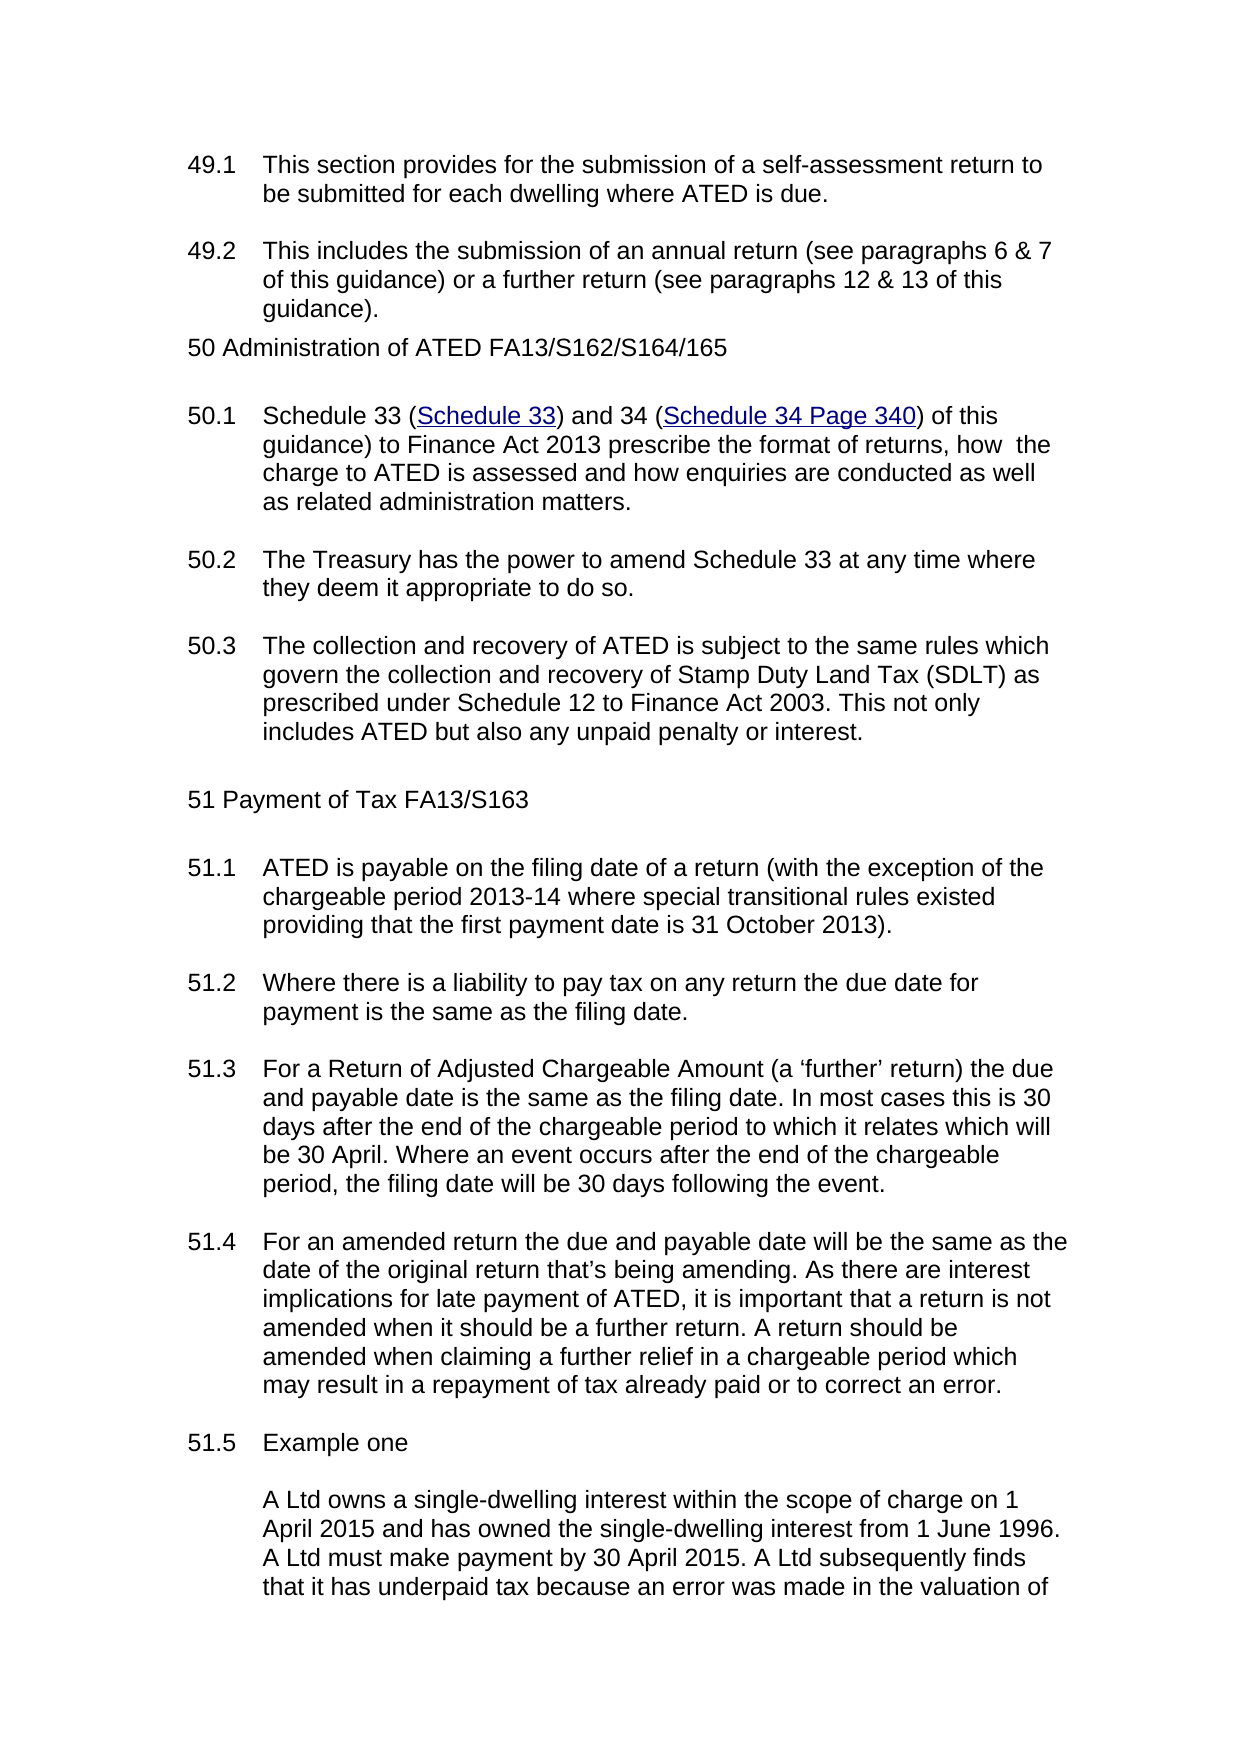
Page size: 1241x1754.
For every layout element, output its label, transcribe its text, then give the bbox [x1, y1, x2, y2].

text 49.1 This section provides for the submission of a self-assessment return to be submitted for each dwelling where ATED is due. [187, 150, 1069, 207]
text 51.3 For a Return of Adjusted Chargeable Amount (a ‘further’ return) the due and payable date is the same as the filing date. In most cases this is 30 days after the end of the chargeable period to which it relates which will be 30 April. Where an event occurs after the end of the chargeable period, the filing date will be 30 days following the event. [187, 1054, 1069, 1198]
subtitle 50 Administration of ATED FA13/S162/S164/165 [187, 333, 1069, 362]
text A Ltd owns a single-dwelling interest within the scope of charge on 1 April 2015 and has owned the single-dwelling interest from 1 June 1996. A Ltd must make payment by 30 April 2015. A Ltd subsequently finds that it has underpaid tax because an error was made in the valuation of [187, 1485, 1069, 1600]
text 51.1 ATED is payable on the filing date of a return (with the exception of the chargeable period 2013-14 where special transitional rules existed providing that the first payment date is 31 October 2013). [187, 853, 1069, 939]
subtitle 51 Payment of Tax FA13/S163 [187, 785, 1069, 814]
text 49.2 This includes the submission of an annual return (see paragraphs 6 & 7 of this guidance) or a further return (see paragraphs 12 & 13 of this guidance). [187, 236, 1069, 322]
text 51.5 Example one [187, 1428, 1069, 1457]
text 51.4 For an amended return the due and payable date will be the same as the date of the original return that’s being amending. As there are interest implications for late payment of ATED, it is important that a return is not amended when it should be a further return. A return should be amended when claiming a further relief in a chargeable period which may result in a repayment of tax already paid or to correct an error. [187, 1227, 1069, 1399]
text 50.1 Schedule 33 (Schedule 33) and 34 (Schedule 34 Page 340) of this guidance) to Finance Act 2013 prescribe the format of returns, how the charge to ATED is assessed and how enquiries are conducted as well as related administration matters. [187, 401, 1069, 516]
text 51.2 Where there is a liability to pay tax on any return the due date for payment is the same as the filing date. [187, 968, 1069, 1025]
text 50.3 The collection and recovery of ATED is subject to the same rules which govern the collection and recovery of Stamp Duty Land Tax (SDLT) as prescribed under Schedule 12 to Finance Act 2003. This not only includes ATED but also any unpaid penalty or interest. [187, 631, 1069, 746]
text 50.2 The Treasury has the power to amend Schedule 33 at any time where they deem it appropriate to do so. [187, 544, 1069, 602]
